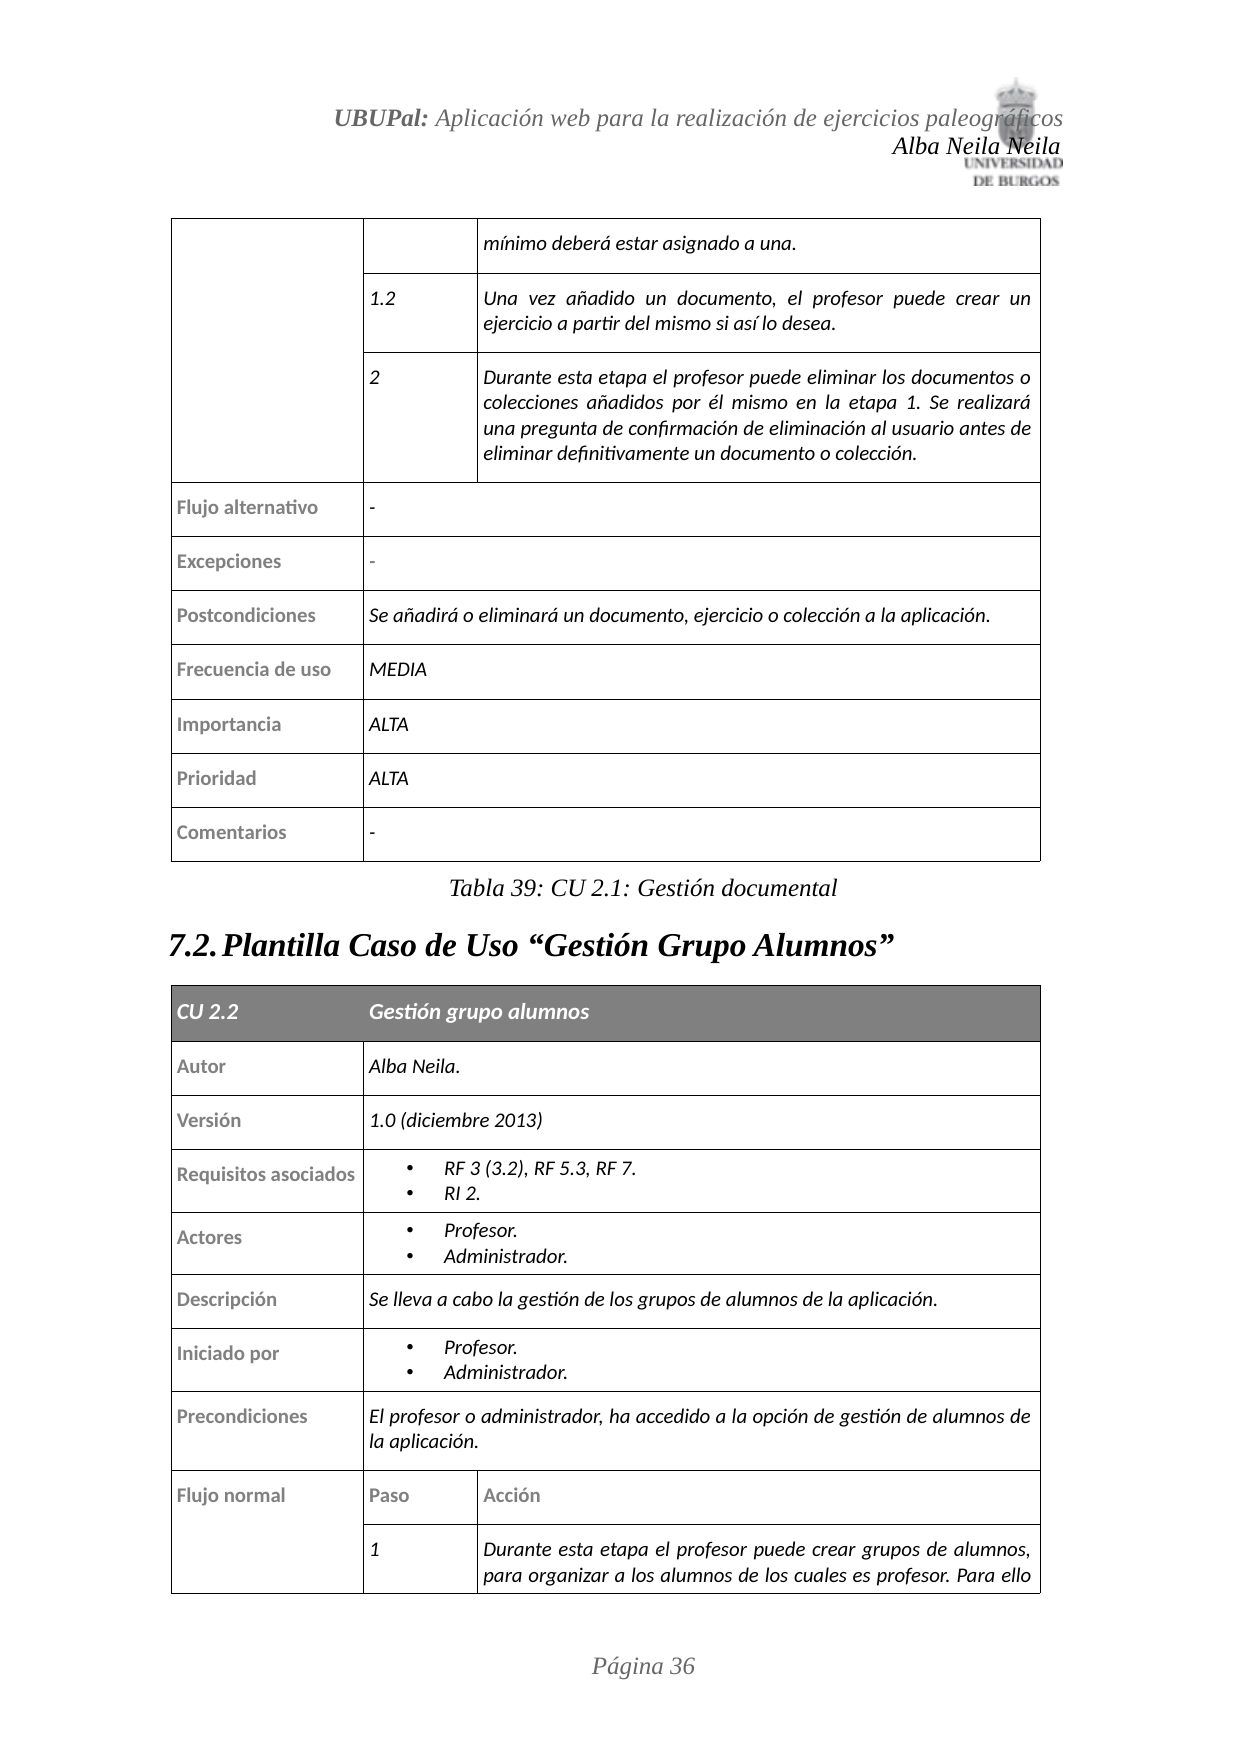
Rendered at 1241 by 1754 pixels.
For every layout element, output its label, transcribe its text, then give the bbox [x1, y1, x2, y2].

table_cell Versión [172, 1096, 363, 1149]
table_cell Prioridad [172, 754, 363, 807]
table_cell Requisitos asociados [172, 1150, 363, 1212]
subtitle Plantilla Caso de Uso “Gestión Grupo Alumnos” [159, 926, 1063, 964]
table_cell Frecuencia de uso [172, 645, 363, 698]
table_cell Descripción [172, 1275, 363, 1328]
table_cell Iniciado por [172, 1329, 363, 1391]
table_cell Actores [172, 1213, 363, 1274]
table_cell Paso [364, 1471, 477, 1524]
table_cell 1.0 (diciembre 2013) [364, 1096, 1040, 1149]
table_cell Una vez añadido un documento, el profesor puede crear un ejercicio a partir del mismo si así lo desea. [478, 274, 1040, 352]
picture [964, 77, 1063, 186]
table_cell Importancia [172, 700, 363, 752]
table_cell Se lleva a cabo la gestión de los grupos de alumnos de la aplicación. [364, 1275, 1040, 1328]
table_cell Durante esta etapa el profesor puede crear grupos de alumnos, para organizar a los alumnos de los cuales es profesor. Para ello [478, 1525, 1040, 1593]
table_cell Alba Neila. [364, 1042, 1040, 1095]
table_cell - [364, 483, 1040, 536]
table_cell Precondiciones [172, 1392, 363, 1470]
table_cell 1 [364, 1525, 477, 1593]
table_cell Postcondiciones [172, 591, 363, 644]
table_cell Se añadirá o eliminará un documento, ejercicio o colección a la aplicación. [364, 591, 1040, 644]
table_cell Profesor. Administrador. [364, 1213, 1040, 1274]
table_cell Flujo normal [172, 1471, 363, 1593]
table_cell Acción [478, 1471, 1040, 1524]
table_cell 2 [364, 353, 477, 482]
table_cell - [364, 808, 1040, 861]
table_header CU 2.2 [172, 986, 363, 1041]
table_cell MEDIA [364, 645, 1040, 698]
table_cell [172, 219, 363, 482]
text Tabla 39: CU 2.1: Gestión documental [226, 873, 1063, 902]
table_cell 1.2 [364, 274, 477, 352]
table_cell El profesor o administrador, ha accedido a la opción de gestión de alumnos de la aplicación. [364, 1392, 1040, 1470]
table_cell - [364, 537, 1040, 590]
table_cell Flujo alternativo [172, 483, 363, 536]
table_cell ALTA [364, 700, 1040, 752]
table_cell ALTA [364, 754, 1040, 807]
table_cell mínimo deberá estar asignado a una. [478, 219, 1040, 272]
table_cell Excepciones [172, 537, 363, 590]
table_cell Profesor. Administrador. [364, 1329, 1040, 1391]
table_cell Comentarios [172, 808, 363, 861]
table_cell Durante esta etapa el profesor puede eliminar los documentos o colecciones añadidos por él mismo en la etapa 1. Se realizará una pregunta de confirmación de eliminación al usuario antes de eliminar definitivamente un documento o colección. [478, 353, 1040, 482]
table_header Gestión grupo alumnos [363, 986, 1040, 1041]
table_cell [364, 219, 477, 272]
table_cell RF 3 (3.2), RF 5.3, RF 7. RI 2. [364, 1150, 1040, 1212]
table_cell Autor [172, 1042, 363, 1095]
